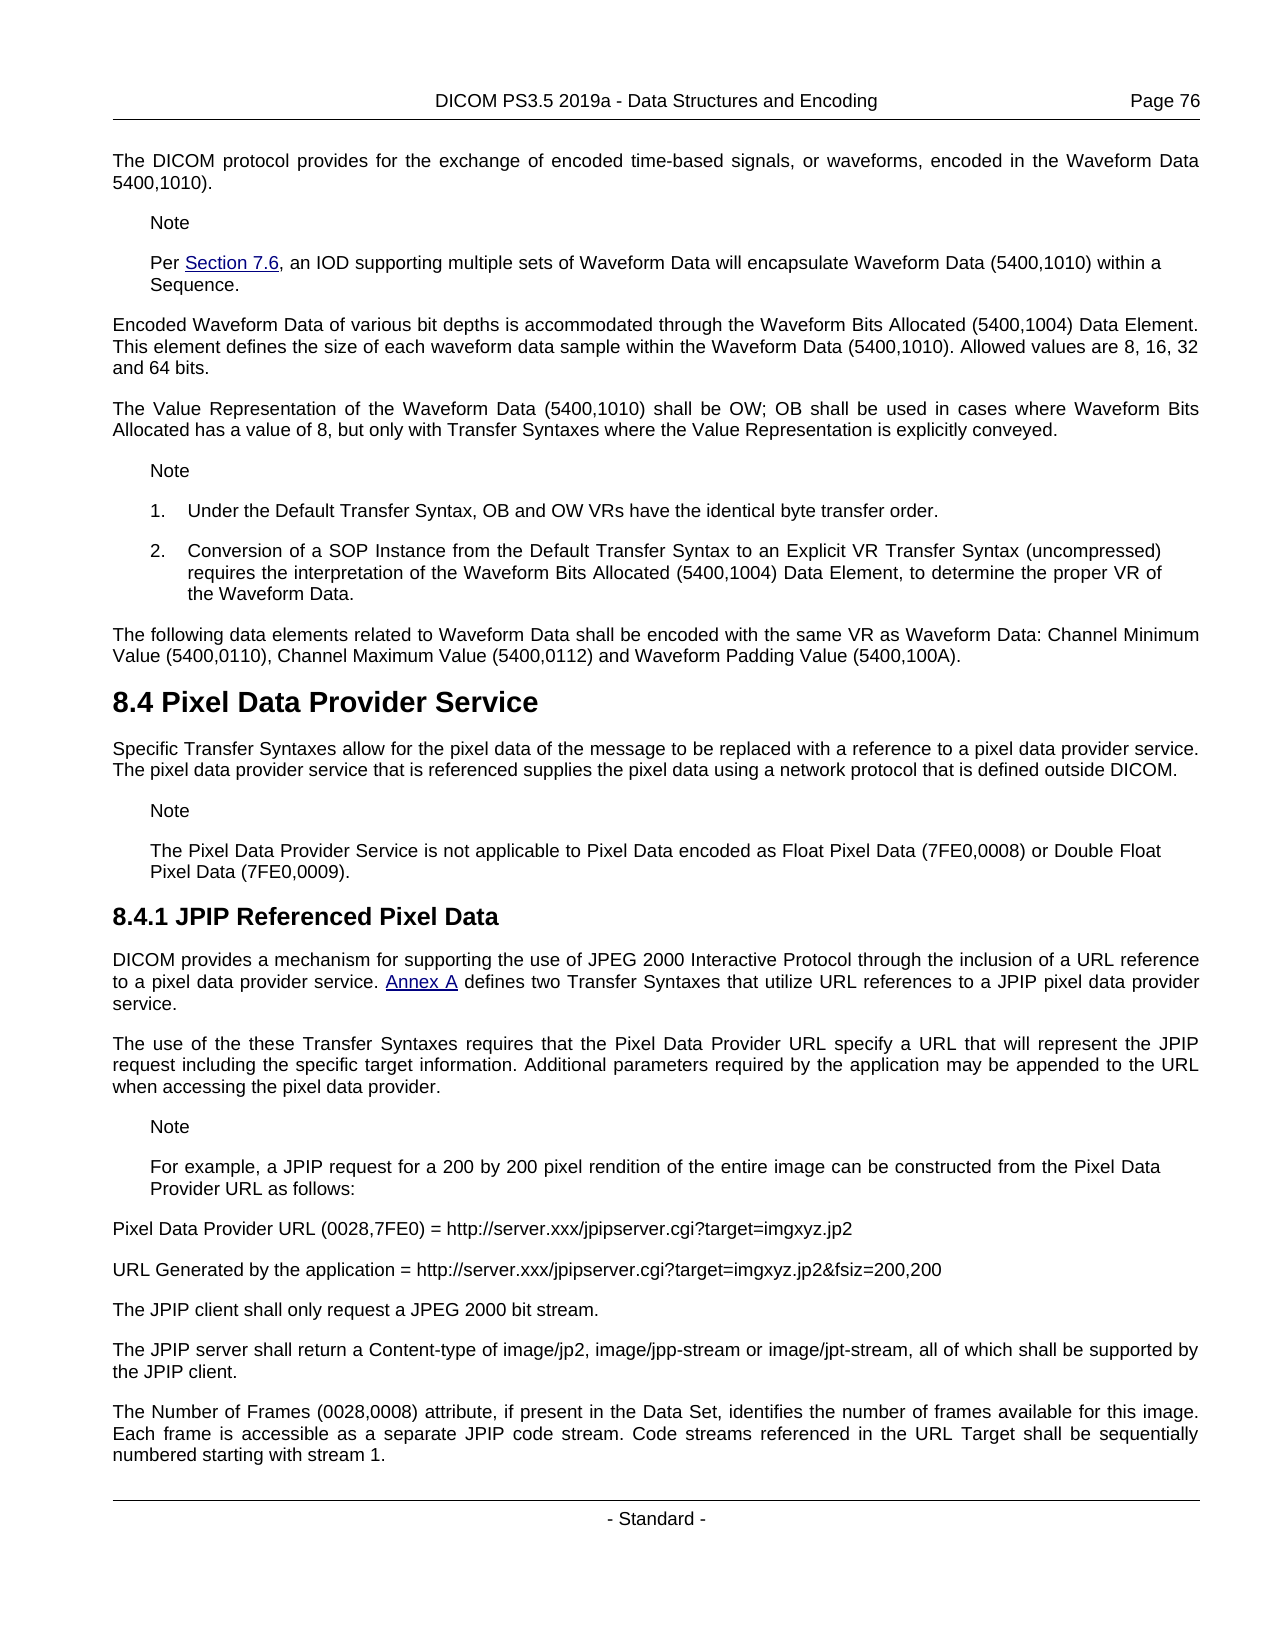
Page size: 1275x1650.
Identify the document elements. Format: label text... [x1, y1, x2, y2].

text Note [150, 799, 1162, 821]
text The Pixel Data Provider Service is not applicable to Pixel Data encoded as Float Pixel Data (7FE0,0008) or Double Float Pixel Data (7FE0,0009). [150, 840, 1162, 883]
text The DICOM protocol provides for the exchange of encoded time-based signals, or waveforms, encoded in the Waveform Data 5400,1010). [112, 150, 1200, 193]
text The use of the these Transfer Syntaxes requires that the Pixel Data Provider URL specify a URL that will represent the JPIP request including the specific target information. Additional parameters required by the application may be appended to the URL when accessing the pixel data provider. [112, 1033, 1200, 1097]
list Conversion of a SOP Instance from the Default Transfer Syntax to an Explicit VR Transfer Syntax (uncompressed) requires the interpretation of the Waveform Bits Allocated (5400,1004) Data Element, to determine the proper VR of the Waveform Data. [150, 540, 1162, 605]
text For example, a JPIP request for a 200 by 200 pixel rendition of the entire image can be constructed from the Pixel Data Provider URL as follows: [150, 1156, 1162, 1199]
text DICOM provides a mechanism for supporting the use of JPEG 2000 Interactive Protocol through the inclusion of a URL reference to a pixel data provider service. Annex A defines two Transfer Syntaxes that utilize URL references to a JPIP pixel data provider service. [112, 949, 1200, 1014]
text 8.4 Pixel Data Provider Service [112, 685, 1200, 719]
text The Value Representation of the Waveform Data (5400,1010) shall be OW; OB shall be used in cases where Waveform Bits Allocated has a value of 8, but only with Transfer Syntaxes where the Value Representation is explicitly conveyed. [112, 397, 1200, 441]
text Encoded Waveform Data of various bit depths is accommodated through the Waveform Bits Allocated (5400,1004) Data Element. This element defines the size of each waveform data sample within the Waveform Data (5400,1010). Allowed values are 8, 16, 32 and 64 bits. [112, 314, 1200, 379]
text The following data elements related to Waveform Data shall be encoded with the same VR as Waveform Data: Channel Minimum Value (5400,0110), Channel Maximum Value (5400,0112) and Waveform Padding Value (5400,100A). [112, 623, 1200, 667]
list Under the Default Transfer Syntax, OB and OW VRs have the identical byte transfer order. [150, 500, 1162, 521]
text The JPIP client shall only request a JPEG 2000 bit stream. [112, 1299, 1200, 1320]
text The Number of Frames (0028,0008) attribute, if present in the Data Set, identifies the number of frames available for this image. Each frame is accessible as a separate JPIP code stream. Code streams referenced in the URL Target shall be sequentially numbered starting with stream 1. [112, 1401, 1200, 1466]
text 8.4.1 JPIP Referenced Pixel Data [112, 902, 1200, 930]
text Note [150, 1116, 1162, 1138]
text Pixel Data Provider URL (0028,7FE0) = http://server.xxx/jpipserver.cgi?target=imgxyz.jp2 [112, 1218, 1200, 1240]
text The JPIP server shall return a Content-type of image/jp2, image/jpp-stream or image/jpt-stream, all of which shall be supported by the JPIP client. [112, 1339, 1200, 1382]
text URL Generated by the application = http://server.xxx/jpipserver.cgi?target=imgxyz.jp2&fsiz=200,200 [112, 1258, 1200, 1280]
text Note [150, 459, 1162, 481]
text Specific Transfer Syntaxes allow for the pixel data of the message to be replaced with a reference to a pixel data provider service. The pixel data provider service that is referenced supplies the pixel data using a network protocol that is defined outside DICOM. [112, 738, 1200, 781]
text Per Section 7.6, an IOD supporting multiple sets of Waveform Data will encapsulate Waveform Data (5400,1010) within a Sequence. [150, 252, 1162, 295]
text Note [150, 212, 1162, 233]
